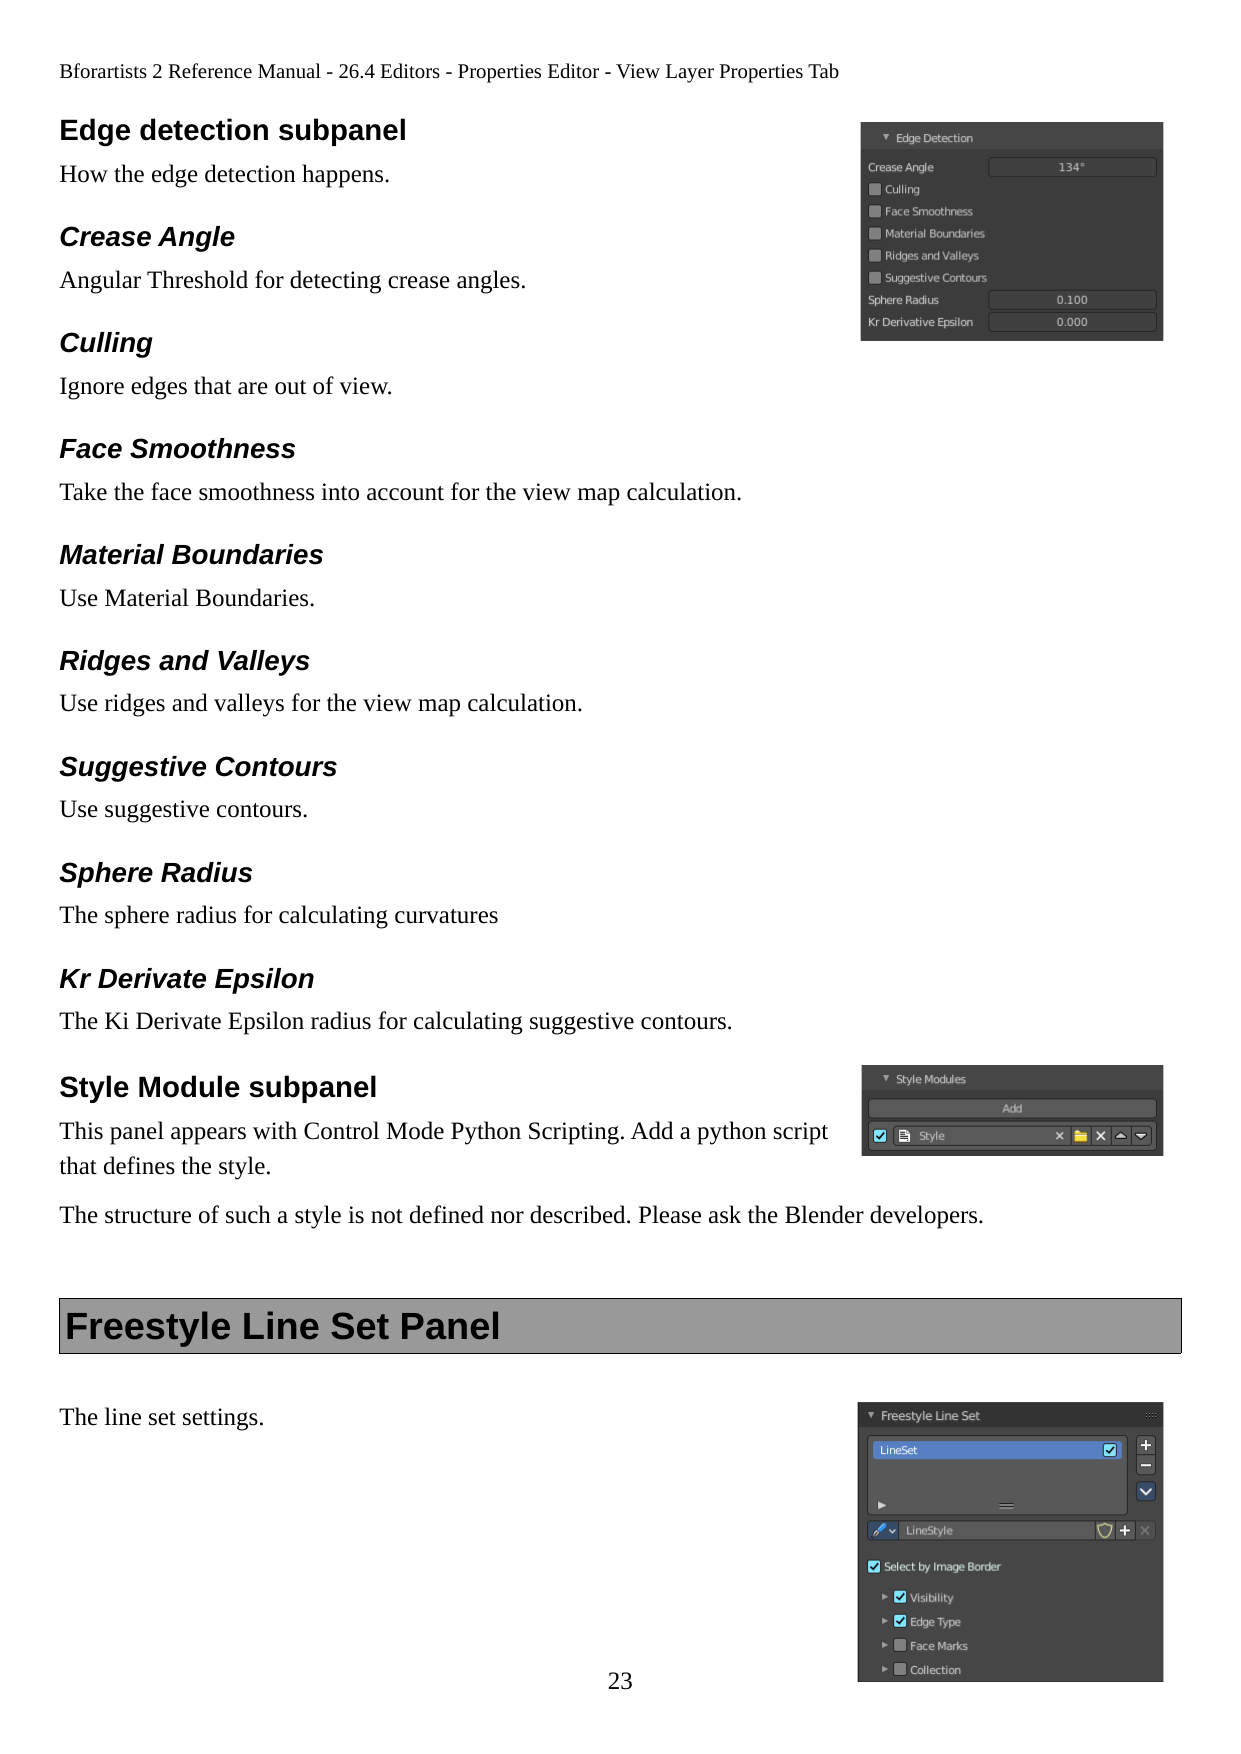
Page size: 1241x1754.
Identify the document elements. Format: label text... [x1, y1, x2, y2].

subtitle Culling [59, 326, 1181, 358]
text Take the face smoothness into account for the view map calculation. [59, 477, 1181, 505]
subtitle Edge detection subpanel [59, 113, 1181, 146]
text Angular Threshold for detecting crease angles. [59, 265, 860, 293]
picture [860, 122, 1164, 341]
text The sphere radius for calculating curvatures [59, 900, 1181, 929]
subtitle Crease Angle [59, 220, 860, 252]
subtitle [1164, 220, 1181, 252]
text How the edge detection happens. [59, 159, 860, 188]
subtitle Style Module subpanel [59, 1070, 861, 1104]
table_header Freestyle Line Set Panel [60, 1299, 1181, 1353]
subtitle Face Smoothness [59, 432, 1181, 464]
subtitle Material Boundaries [59, 538, 1181, 570]
text Use Material Boundaries. [59, 583, 1181, 611]
subtitle Sphere Radius [59, 856, 1181, 888]
subtitle Suggestive Contours [59, 750, 1181, 782]
text Ignore edges that are out of view. [59, 371, 1181, 399]
picture [861, 1065, 1164, 1156]
text The Ki Derivate Epsilon radius for calculating suggestive contours. [59, 1006, 1181, 1035]
subtitle [1164, 1070, 1181, 1104]
text The line set settings. [59, 1402, 857, 1431]
text Use suggestive contours. [59, 794, 1181, 823]
subtitle Kr Derivate Epsilon [59, 962, 1181, 994]
text [1164, 1402, 1181, 1431]
text Use ridges and valleys for the view map calculation. [59, 688, 1181, 717]
text This panel appears with Control Mode Python Scripting. Add a python script that defines the style. [59, 1116, 1181, 1179]
picture [857, 1402, 1164, 1682]
subtitle Ridges and Valleys [59, 644, 1181, 676]
text The structure of such a style is not defined nor described. Please ask the Blender developers. [59, 1200, 1181, 1228]
